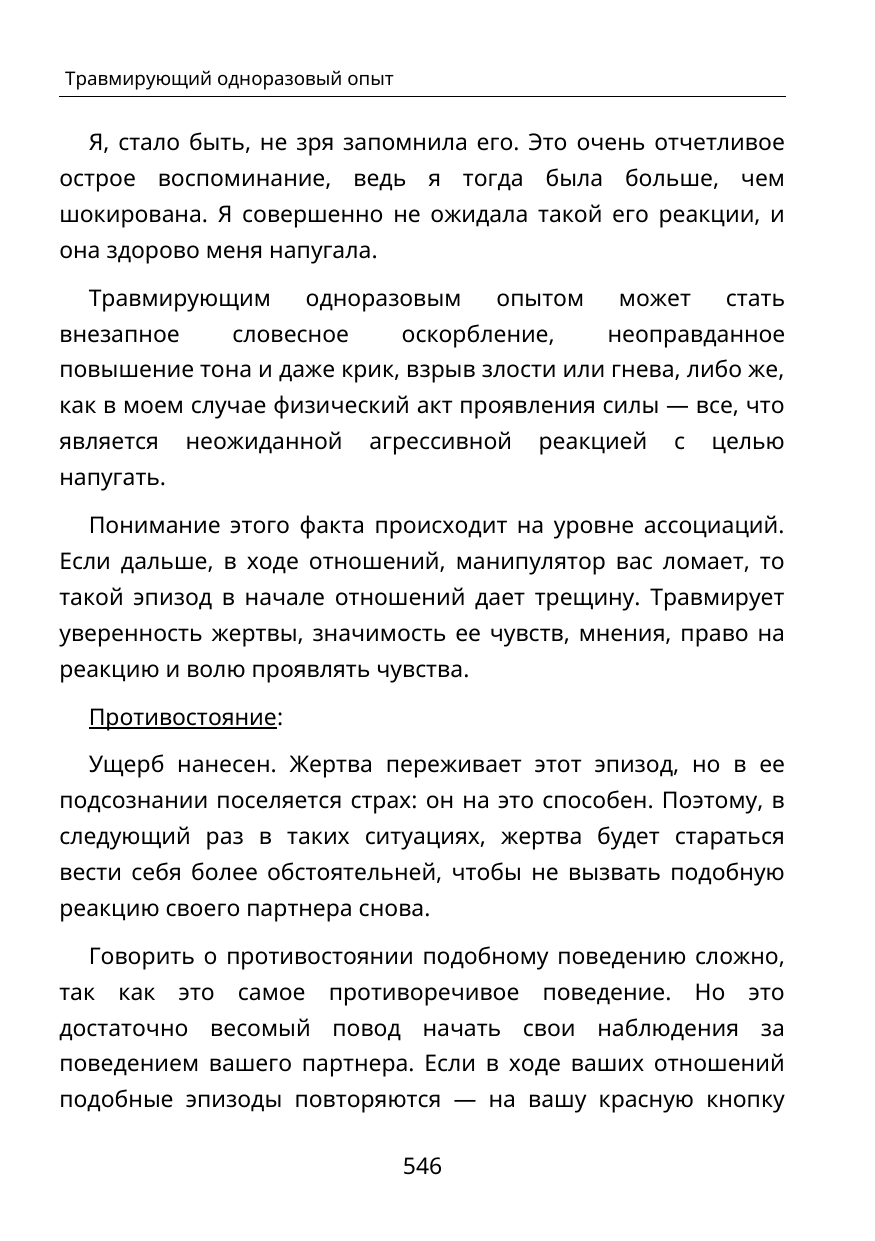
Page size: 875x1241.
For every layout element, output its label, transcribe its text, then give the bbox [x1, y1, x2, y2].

text Ущерб нанесен. Жертва переживает этот эпизод, но в ее подсознании поселяется страх: он на это способен. Поэтому, в следующий раз в таких ситуациях, жертва будет стараться вести себя более обстоятельней, чтобы не вызвать подобную реакцию своего партнера снова. [59, 748, 786, 923]
text Противостояние: [59, 700, 786, 732]
text Я, стало быть, не зря запомнила его. Это очень отчетливое острое воспоминание, ведь я тогда была больше, чем шокирована. Я совершенно не ожидала такой его реакции, и она здорово меня напугала. [59, 126, 786, 265]
text Травмирующим одноразовым опытом может стать внезапное словесное оскорбление, неоправданное повышение тона и даже крик, взрыв злости или гнева, либо же, как в моем случае физический акт проявления силы — все, что является неожиданной агрессивной реакцией с целью напугать. [59, 282, 786, 492]
text Говорить о противостоянии подобному поведению сложно, так как это самое противоречивое поведение. Но это достаточно весомый повод начать свои наблюдения за поведением вашего партнера. Если в ходе ваших отношений подобные эпизоды повторяются — на вашу красную кнопку [59, 939, 786, 1114]
text Понимание этого факта происходит на уровне ассоциаций. Если дальше, в ходе отношений, манипулятор вас ломает, то такой эпизод в начале отношений дает трещину. Травмирует уверенность жертвы, значимость ее чувств, мнения, право на реакцию и волю проявлять чувства. [59, 509, 786, 684]
